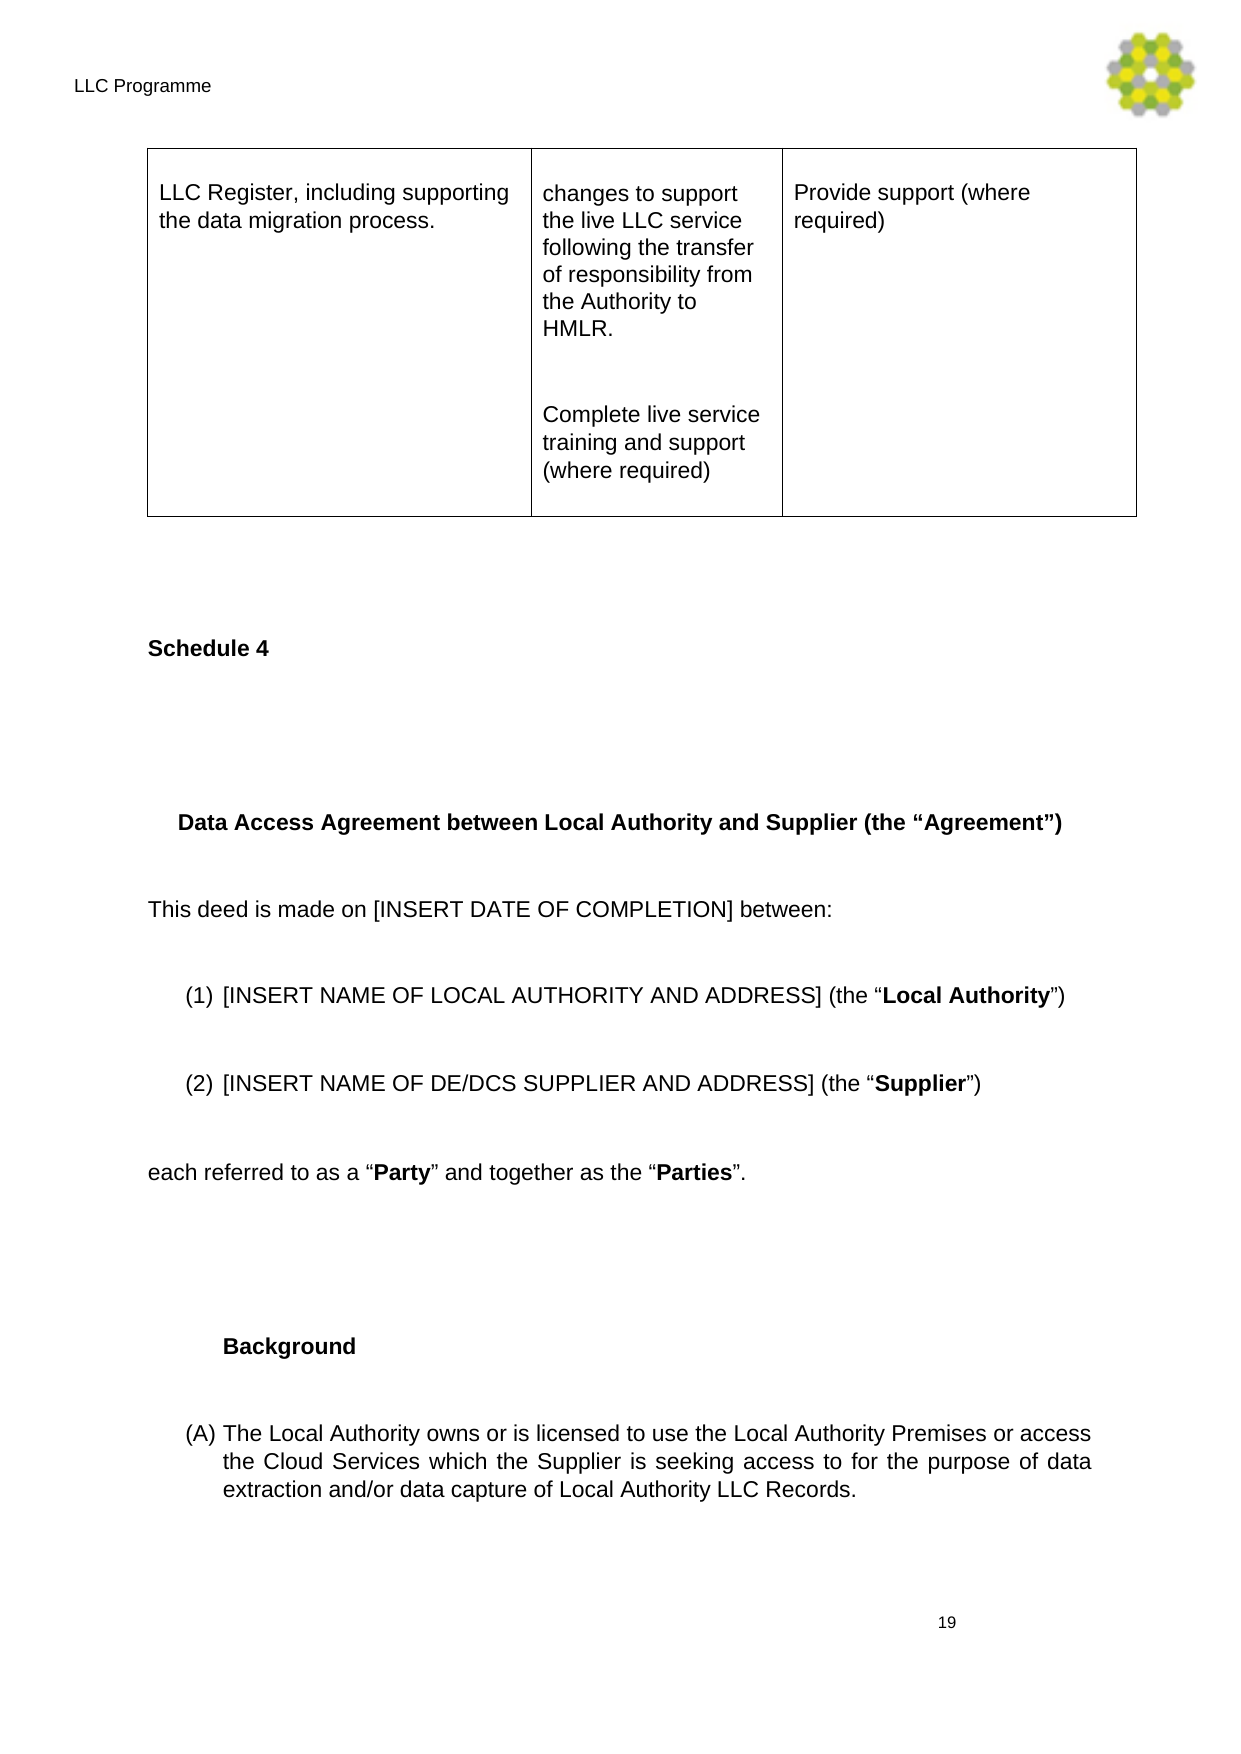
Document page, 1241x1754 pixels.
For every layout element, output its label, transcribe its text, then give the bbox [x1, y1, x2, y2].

table_cell Provide support (where required) [783, 149, 1136, 516]
list [INSERT NAME OF LOCAL AUTHORITY AND ADDRESS] (the “Local Authority”) [185, 982, 1092, 1008]
text Schedule 4 [148, 634, 1092, 661]
table_cell LLC Register, including supporting the data migration process. [148, 149, 531, 516]
list The Local Authority owns or is licensed to use the Local Authority Premises or access the Cloud Services which the Supplier is seeking access to for the purpose of data extraction and/or data capture of Local Authority LLC Records. [185, 1419, 1092, 1502]
table_cell changes to support the live LLC service following the transfer of responsibility from the Authority to HMLR. Complete live service training and support (where required) [532, 149, 782, 516]
text each referred to as a “Party” and together as the “Parties”. [148, 1158, 1092, 1185]
text Background [148, 1332, 1092, 1359]
list [INSERT NAME OF DE/DCS SUPPLIER AND ADDRESS] (the “Supplier”) [185, 1070, 1092, 1097]
text Data Access Agreement between Local Authority and Supplier (the “Agreement”) [148, 808, 1092, 835]
text This deed is made on [INSERT DATE OF COMPLETION] between: [148, 895, 1092, 922]
